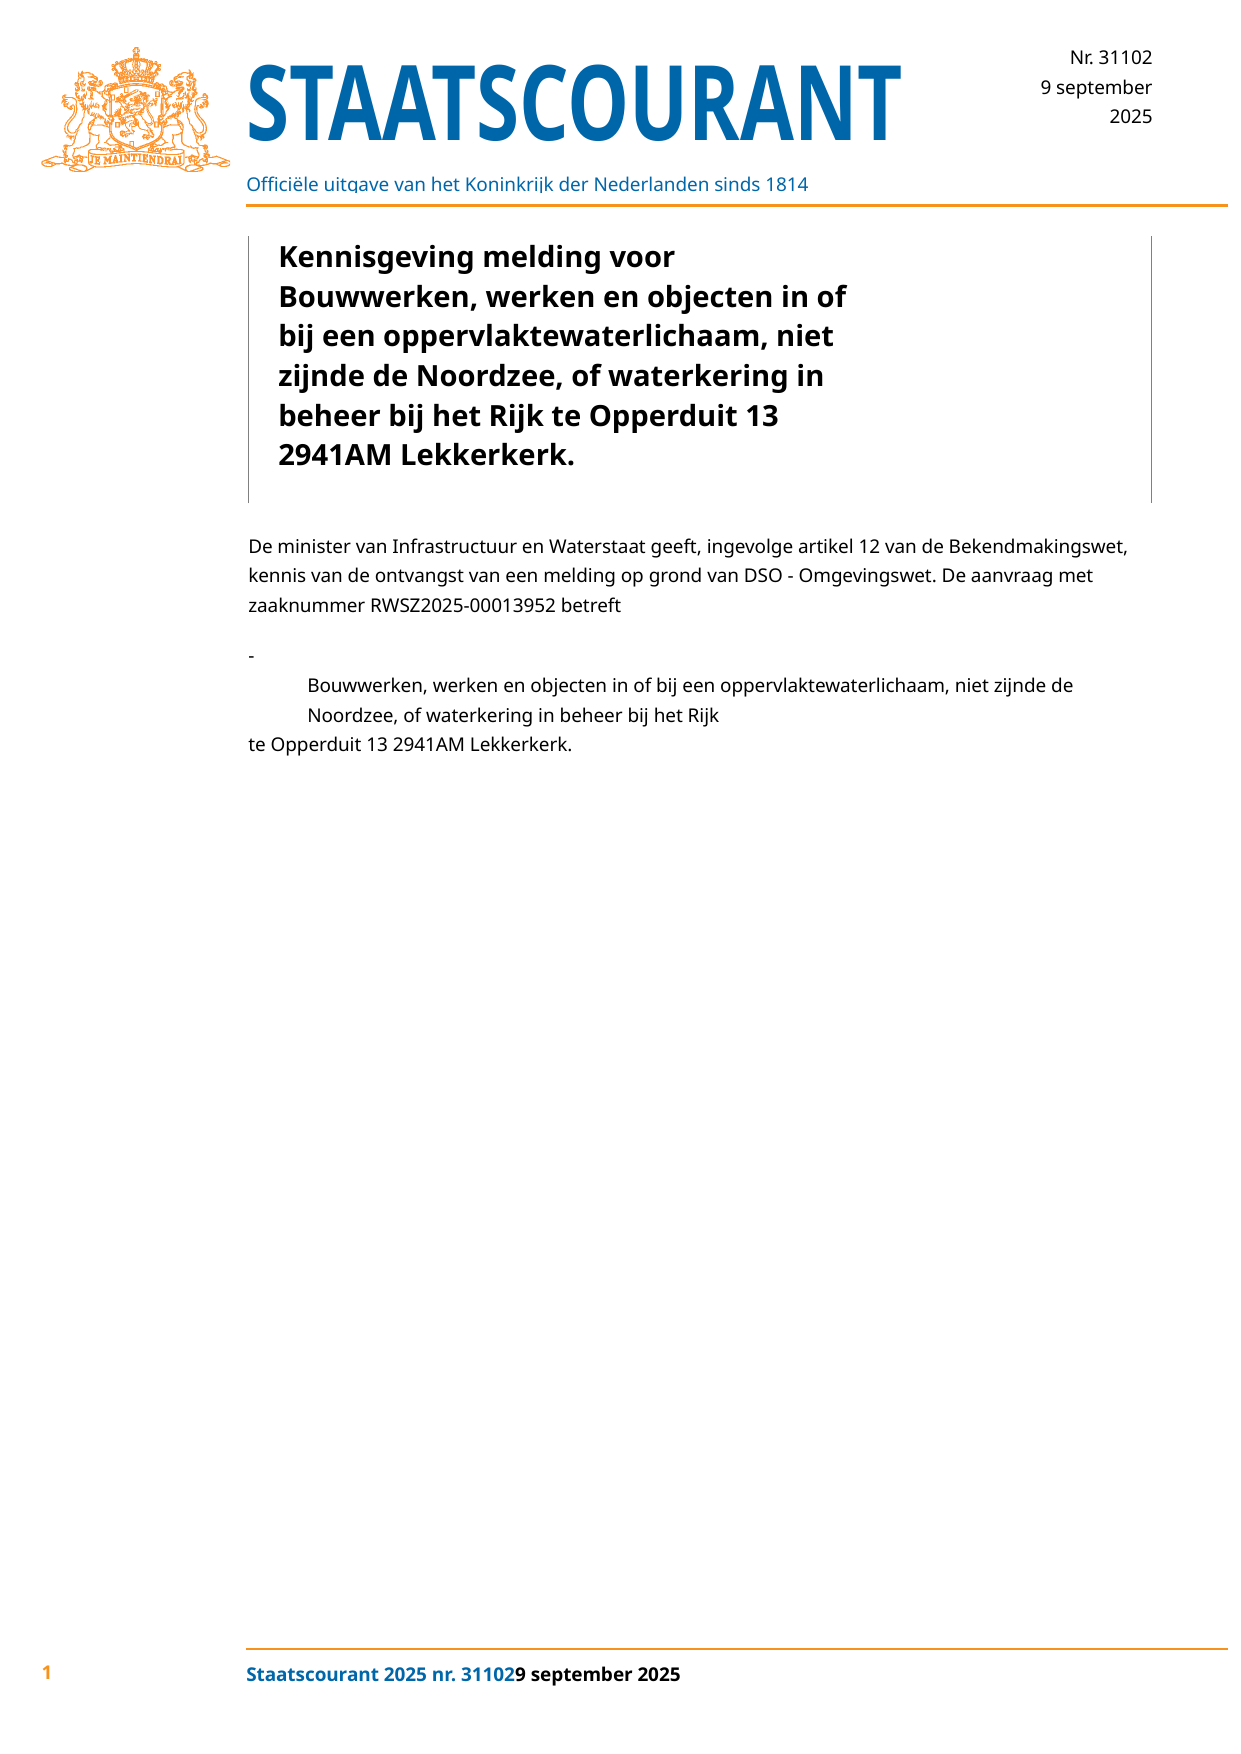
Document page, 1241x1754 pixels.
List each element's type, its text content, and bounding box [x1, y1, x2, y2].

table_header [1090, 236, 1151, 413]
text te Opperduit 13 2941AM Lekkerkerk. [248, 731, 1152, 757]
text De minister van Infrastructuur en Waterstaat geeft, ingevolge artikel 12 van de Bekendmakingswet, kennis van de ontvangst van een melding op grond van DSO - Omgevingswet. De aanvraag met zaaknummer RWSZ2025-00013952 betreft [248, 533, 1152, 618]
picture [41, 47, 231, 172]
table_header [850, 236, 912, 413]
list Bouwwerken, werken en objecten in of bij een oppervlaktewaterlichaam, niet zijnde de Noordzee, of waterkering in beheer bij het Rijk [248, 672, 1152, 727]
picture [912, 236, 1090, 414]
table_header Kennisgeving melding voor Bouwwerken, werken en objecten in of bij een oppervlaktewaterlichaam, niet zijnde de Noordzee, of waterkering in beheer bij het Rijk te Opperduit 13 2941AM Lekkerkerk. [249, 236, 850, 503]
table_header [850, 414, 1151, 503]
